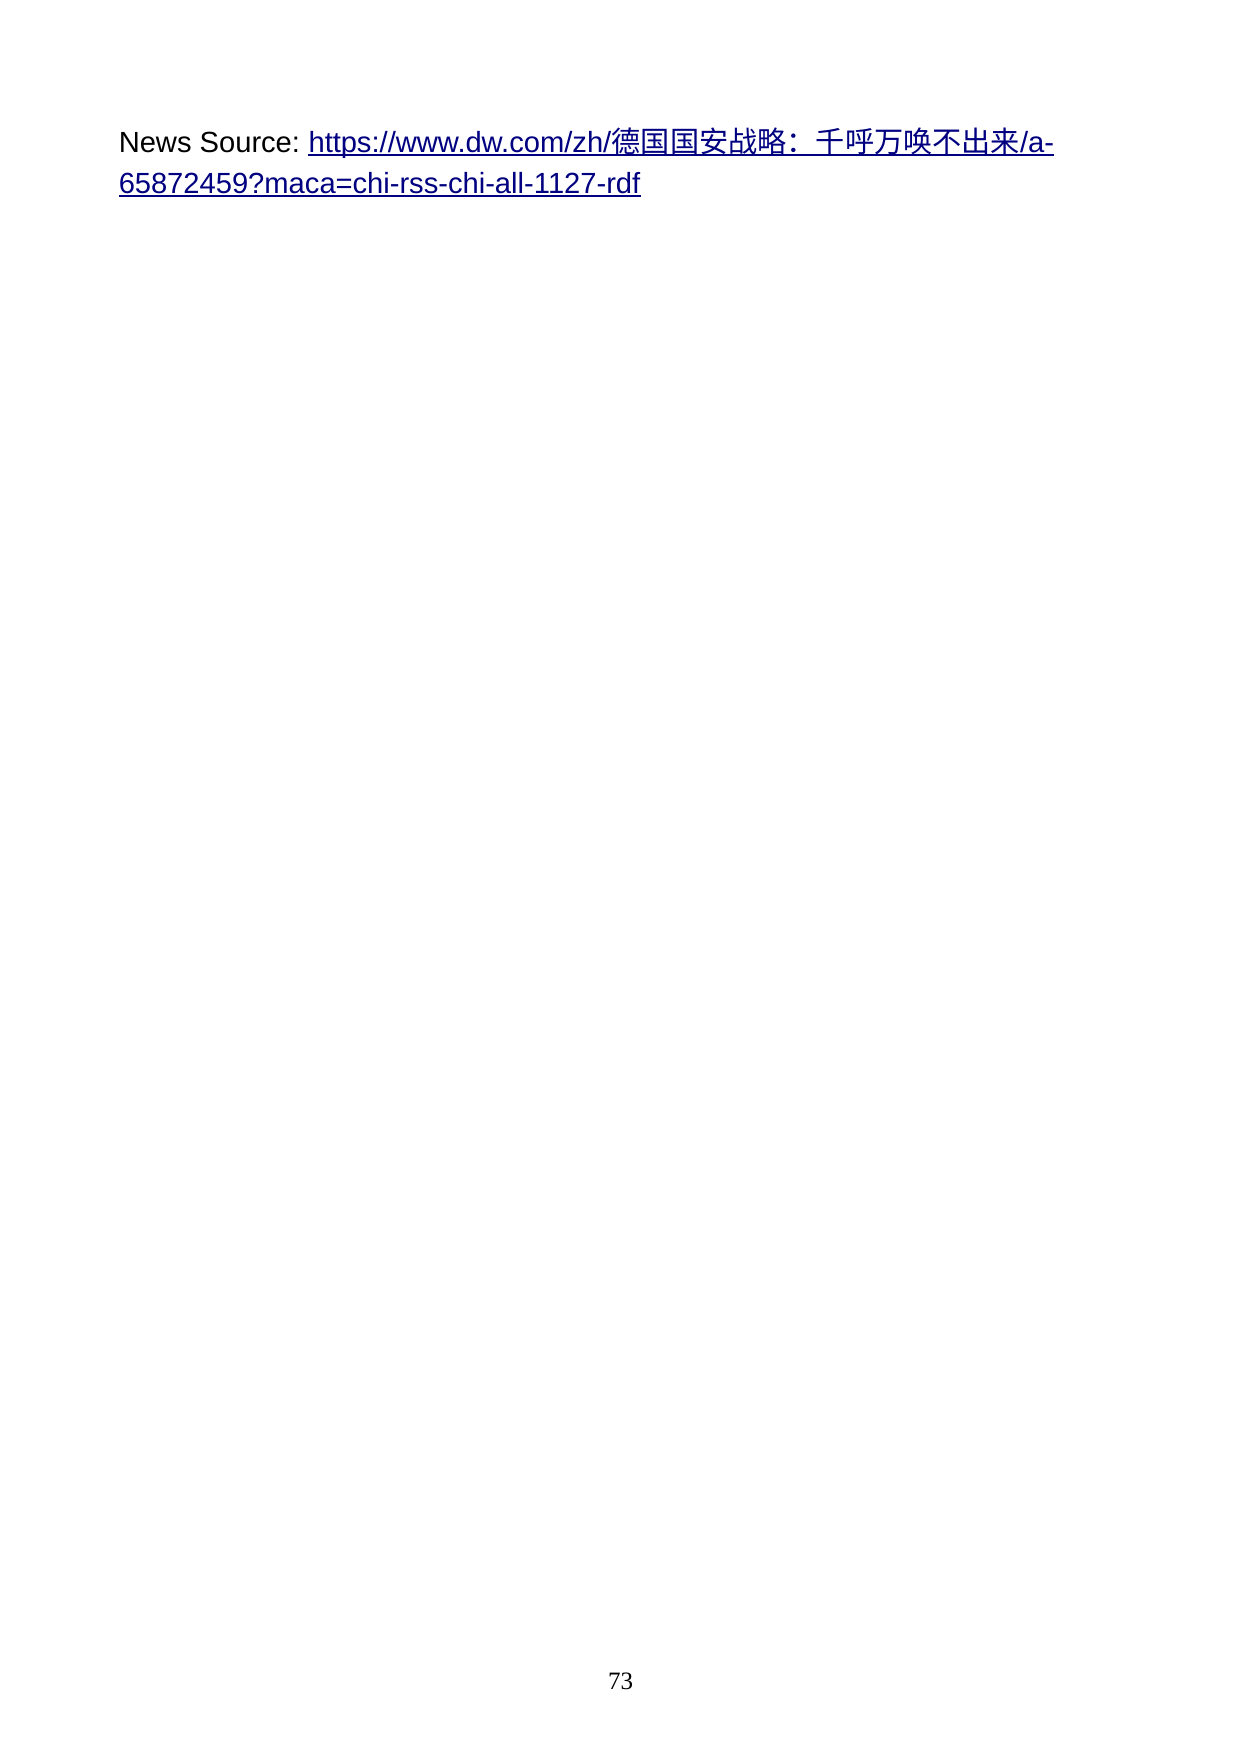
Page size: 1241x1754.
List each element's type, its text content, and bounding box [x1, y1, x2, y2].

text News Source: https://www.dw.com/zh/德国国安战略：千呼万唤不出来/a-65872459?maca=chi-rss-chi-all-1127-rdf [118, 118, 1122, 199]
